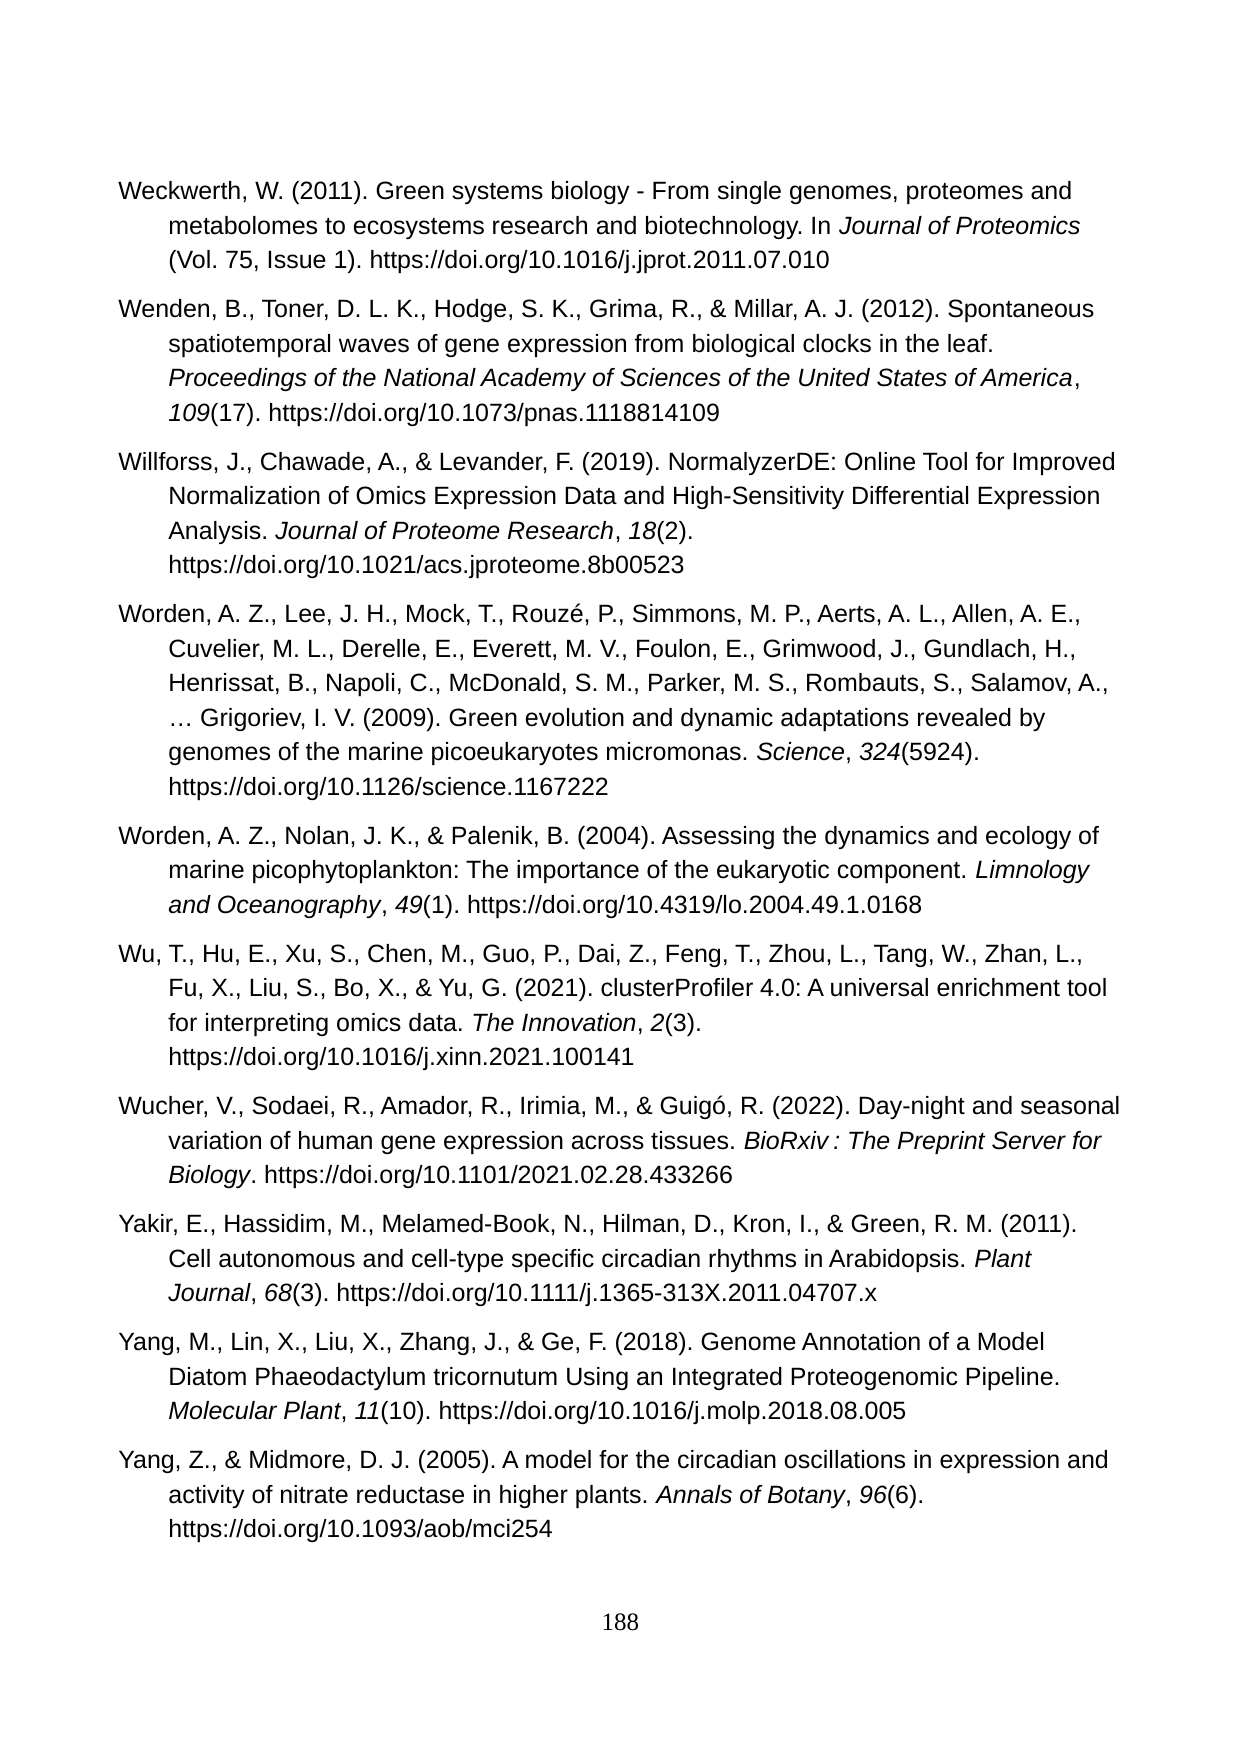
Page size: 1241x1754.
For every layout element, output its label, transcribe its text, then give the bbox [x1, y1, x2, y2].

text Wenden, B., Toner, D. L. K., Hodge, S. K., Grima, R., & Millar, A. J. (2012). Spontaneous spatiotemporal waves of gene expression from biological clocks in the leaf. Proceedings of the National Academy of Sciences of the United States of America, 109(17). https://doi.org/10.1073/pnas.1118814109 [118, 294, 1122, 427]
text Wu, T., Hu, E., Xu, S., Chen, M., Guo, P., Dai, Z., Feng, T., Zhou, L., Tang, W., Zhan, L., Fu, X., Liu, S., Bo, X., & Yu, G. (2021). clusterProfiler 4.0: A universal enrichment tool for interpreting omics data. The Innovation, 2(3). https://doi.org/10.1016/j.xinn.2021.100141 [118, 939, 1122, 1071]
text Weckwerth, W. (2011). Green systems biology - From single genomes, proteomes and metabolomes to ecosystems research and biotechnology. In Journal of Proteomics (Vol. 75, Issue 1). https://doi.org/10.1016/j.jprot.2011.07.010 [118, 176, 1122, 274]
text Yakir, E., Hassidim, M., Melamed-Book, N., Hilman, D., Kron, I., & Green, R. M. (2011). Cell autonomous and cell-type specific circadian rhythms in Arabidopsis. Plant Journal, 68(3). https://doi.org/10.1111/j.1365-313X.2011.04707.x [118, 1209, 1122, 1307]
text Wucher, V., Sodaei, R., Amador, R., Irimia, M., & Guigó, R. (2022). Day-night and seasonal variation of human gene expression across tissues. BioRxiv : The Preprint Server for Biology. https://doi.org/10.1101/2021.02.28.433266 [118, 1091, 1122, 1189]
text Worden, A. Z., Lee, J. H., Mock, T., Rouzé, P., Simmons, M. P., Aerts, A. L., Allen, A. E., Cuvelier, M. L., Derelle, E., Everett, M. V., Foulon, E., Grimwood, J., Gundlach, H., Henrissat, B., Napoli, C., McDonald, S. M., Parker, M. S., Rombauts, S., Salamov, A., … Grigoriev, I. V. (2009). Green evolution and dynamic adaptations revealed by genomes of the marine picoeukaryotes micromonas. Science, 324(5924). https://doi.org/10.1126/science.1167222 [118, 599, 1122, 801]
text Willforss, J., Chawade, A., & Levander, F. (2019). NormalyzerDE: Online Tool for Improved Normalization of Omics Expression Data and High-Sensitivity Differential Expression Analysis. Journal of Proteome Research, 18(2). https://doi.org/10.1021/acs.jproteome.8b00523 [118, 447, 1122, 579]
text Yang, M., Lin, X., Liu, X., Zhang, J., & Ge, F. (2018). Genome Annotation of a Model Diatom Phaeodactylum tricornutum Using an Integrated Proteogenomic Pipeline. Molecular Plant, 11(10). https://doi.org/10.1016/j.molp.2018.08.005 [118, 1327, 1122, 1425]
text Yang, Z., & Midmore, D. J. (2005). A model for the circadian oscillations in expression and activity of nitrate reductase in higher plants. Annals of Botany, 96(6). https://doi.org/10.1093/aob/mci254 [118, 1445, 1122, 1543]
text Worden, A. Z., Nolan, J. K., & Palenik, B. (2004). Assessing the dynamics and ecology of marine picophytoplankton: The importance of the eukaryotic component. Limnology and Oceanography, 49(1). https://doi.org/10.4319/lo.2004.49.1.0168 [118, 821, 1122, 918]
